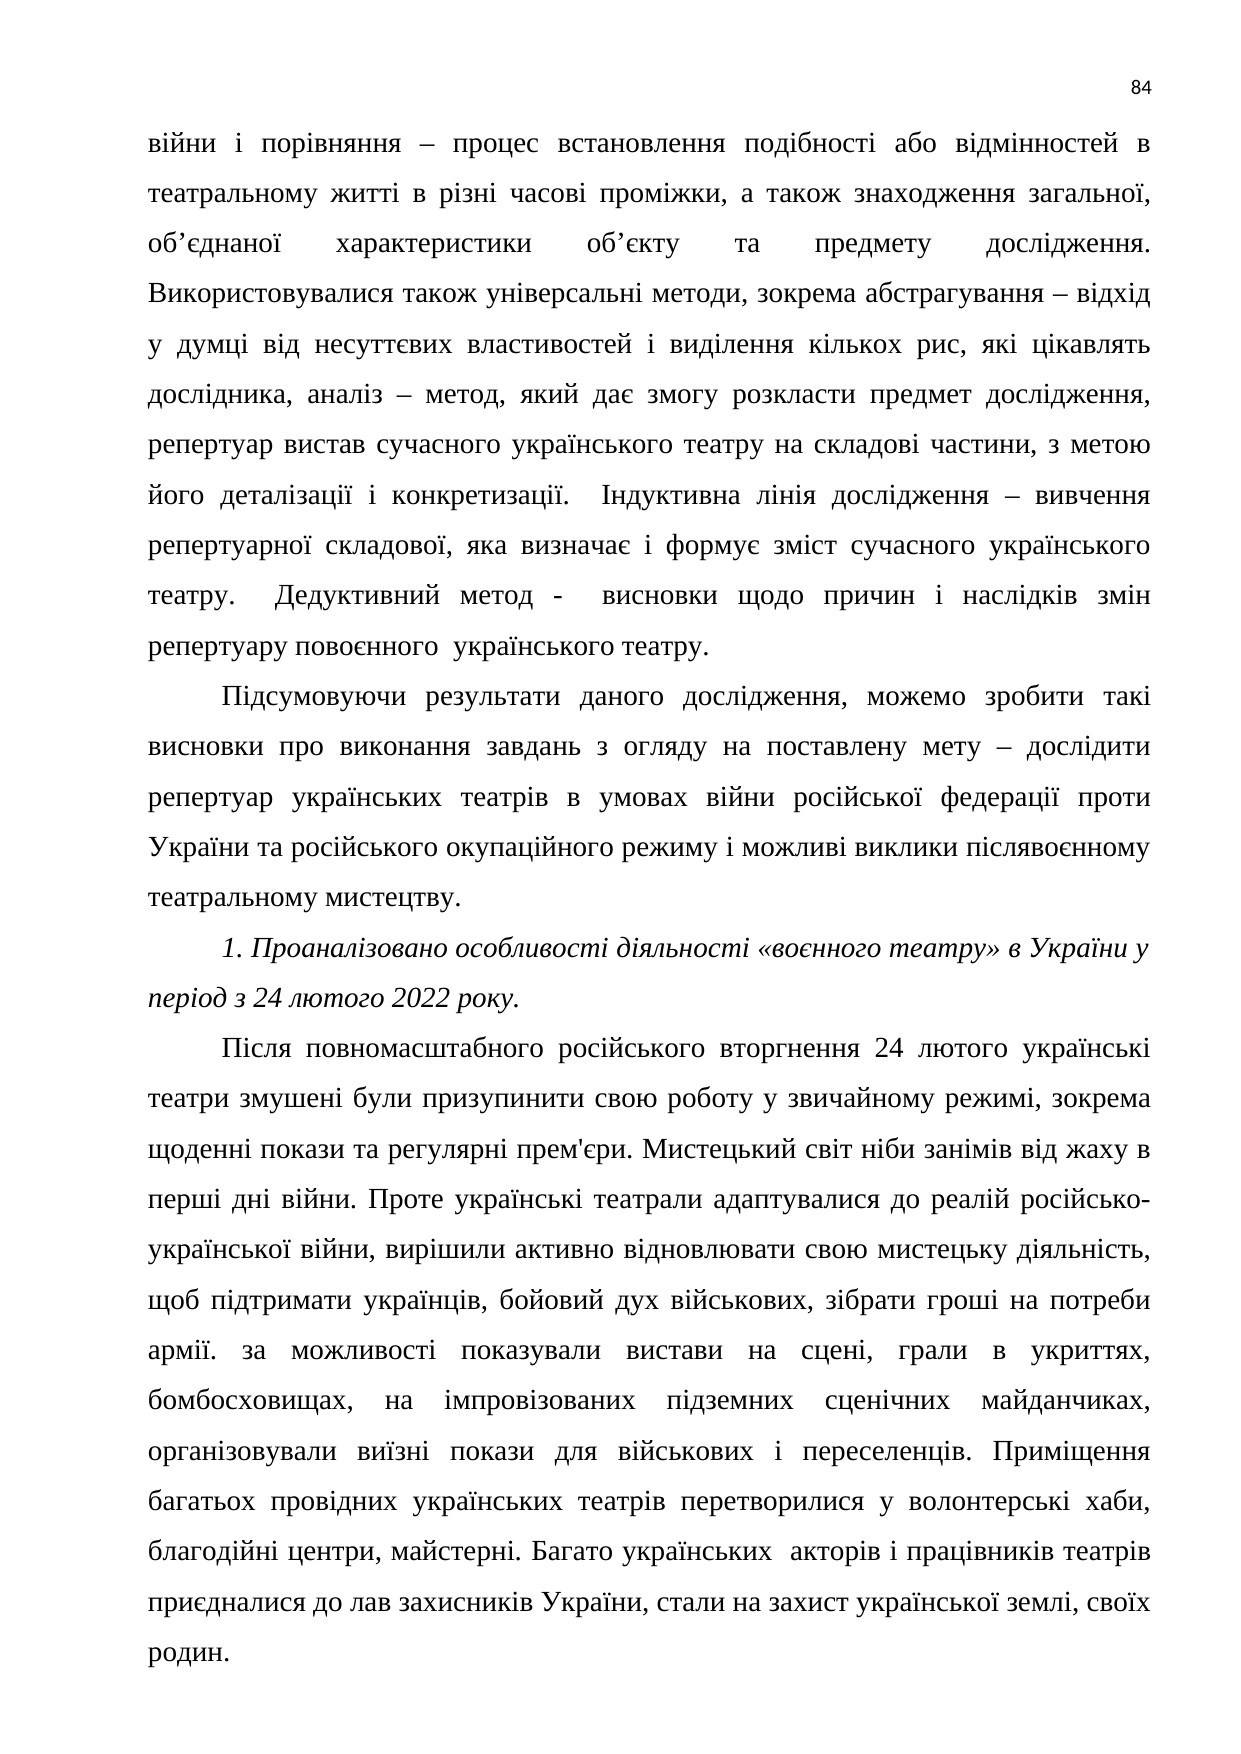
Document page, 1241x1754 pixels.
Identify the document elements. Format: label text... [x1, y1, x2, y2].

text Підсумовуючи результати даного дослідження, можемо зробити такі висновки про виконання завдань з огляду на поставлену мету – дослідити репертуар українських театрів в умовах війни російської федерації проти України та російського окупаційного режиму і можливі виклики післявоєнному театральному мистецтву. [148, 678, 1152, 913]
text війни і порівняння – процес встановлення подібності або відмінностей в театральному житті в різні часові проміжки, а також знаходження загальної, об’єднаної характеристики об’єкту та предмету дослідження. Використовувалися також універсальні методи, зокрема абстрагування – відхід у думці від несуттєвих властивостей і виділення кількох рис, які цікавлять дослідника, аналіз – метод, який дає змогу розкласти предмет дослідження, репертуар вистав сучасного українського театру на складові частини, з метою його деталізації і конкретизації. Індуктивна лінія дослідження – вивчення репертуарної складової, яка визначає і формує зміст сучасного українського театру. Дедуктивний метод - висновки щодо причин і наслідків змін репертуару повоєнного українського театру. [148, 125, 1152, 661]
text Після повномасштабного російського вторгнення 24 лютого українські театри змушені були призупинити свою роботу у звичайному режимі, зокрема щоденні покази та регулярні прем'єри. Мистецький світ ніби занімів від жаху в перші дні війни. Проте українські театрали адаптувалися до реалій російсько-української війни, вирішили активно відновлювати свою мистецьку діяльність, щоб підтримати українців, бойовий дух військових, зібрати гроші на потреби армії. за можливості показували вистави на сцені, грали в укриттях, бомбосховищах, на імпровізованих підземних сценічних майданчиках, організовували виїзні покази для військових і переселенців. Приміщення багатьох провідних українських театрів перетворилися у волонтерські хаби, благодійні центри, майстерні. Багато українських акторів і працівників театрів приєдналися до лав захисників України, стали на захист української землі, своїх родин. [148, 1030, 1152, 1668]
text 1. Проаналізовано особливості діяльності «воєнного театру» в України у період з 24 лютого 2022 року. [148, 930, 1152, 1013]
